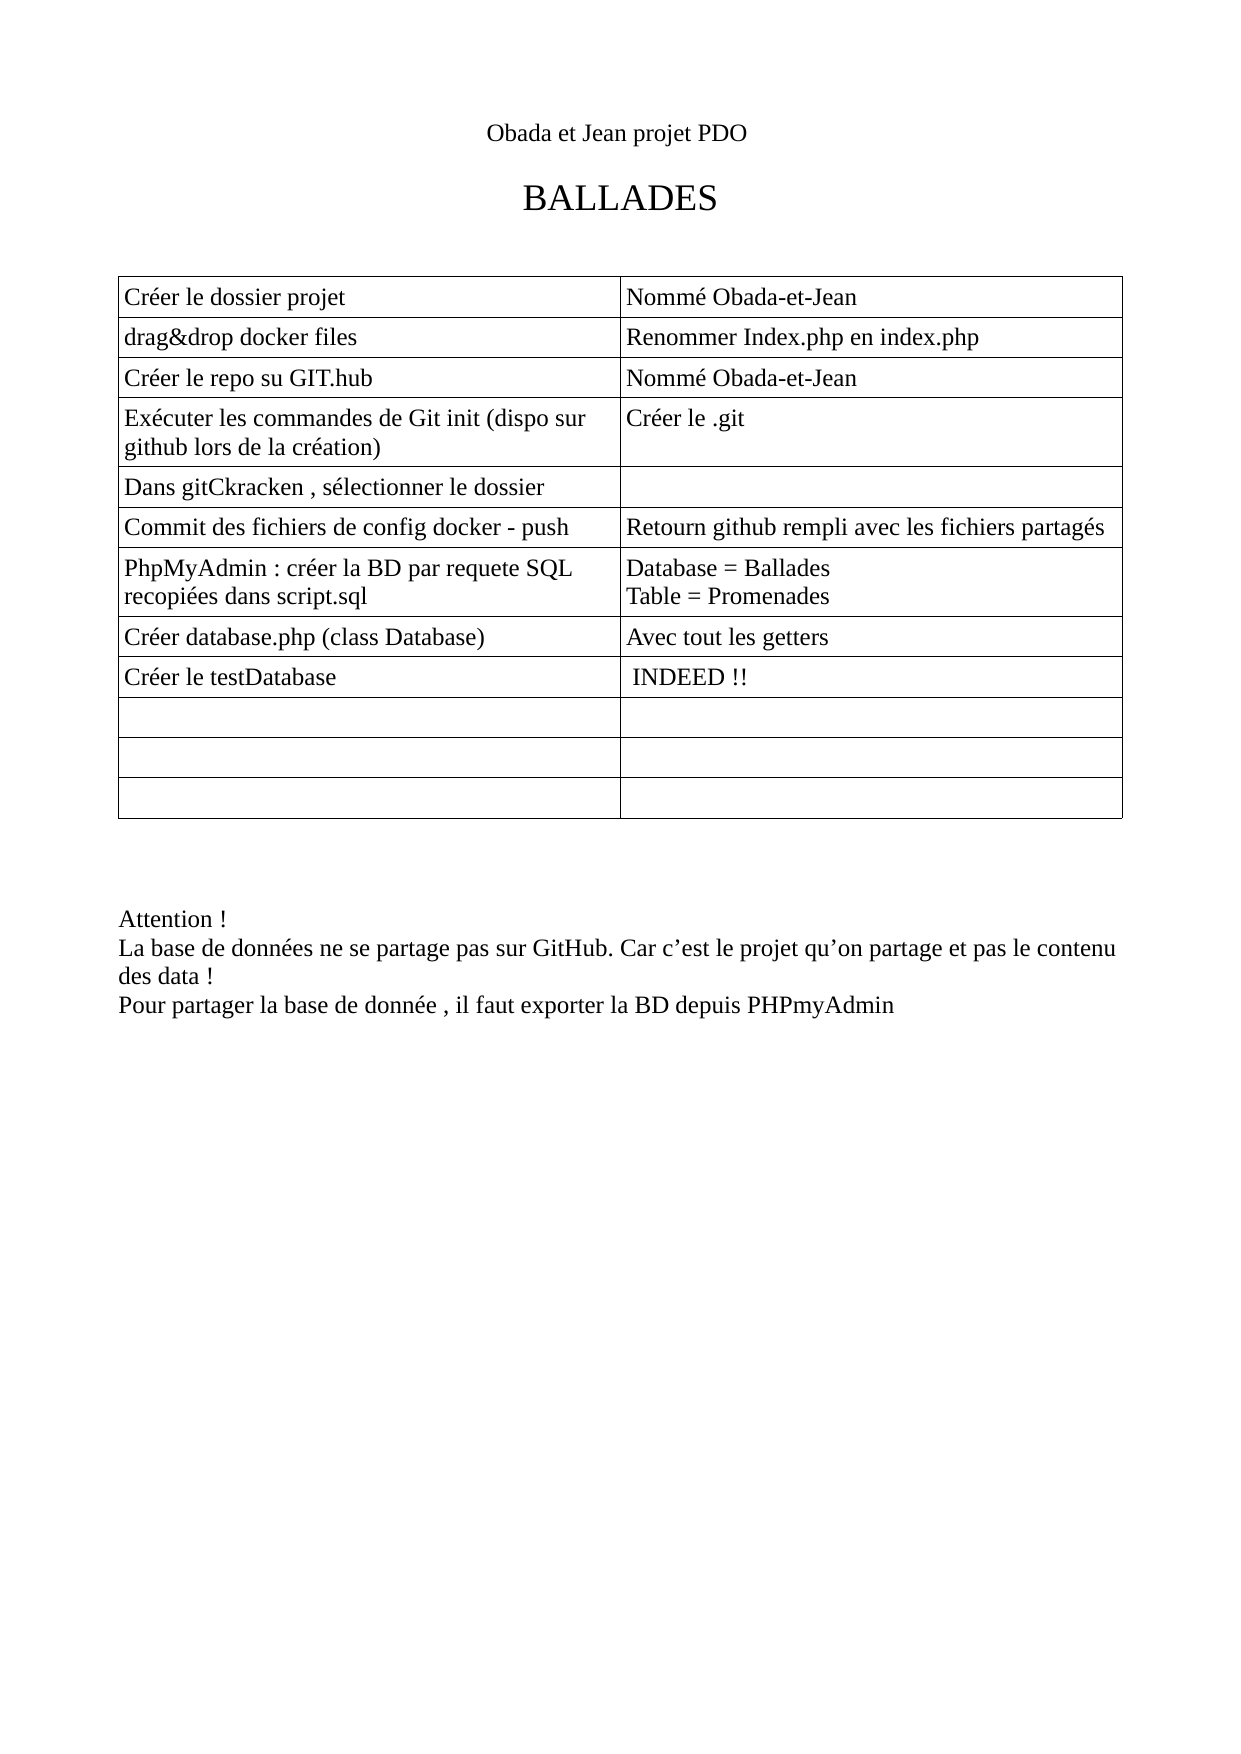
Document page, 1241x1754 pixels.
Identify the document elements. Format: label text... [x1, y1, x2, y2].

table_cell [621, 467, 1122, 507]
table_cell Renommer Index.php en index.php [621, 318, 1122, 357]
table_cell drag&drop docker files [119, 318, 620, 357]
table_cell [621, 778, 1122, 817]
text La base de données ne se partage pas sur GitHub. Car c’est le projet qu’on partage et pas le contenu des data ! [118, 933, 1122, 990]
table_cell Créer database.php (class Database) [119, 617, 620, 656]
table_cell Exécuter les commandes de Git init (dispo sur github lors de la création) [119, 398, 620, 466]
table_header Créer le dossier projet [119, 277, 620, 317]
table_cell Dans gitCkracken , sélectionner le dossier [119, 467, 620, 507]
table_cell Commit des fichiers de config docker - push [119, 508, 620, 547]
table_cell Créer le testDatabase [119, 657, 620, 697]
table_cell INDEED !! [621, 657, 1122, 697]
table_cell Créer le .git [621, 398, 1122, 466]
table_header Nommé Obada-et-Jean [621, 277, 1122, 317]
table_cell [621, 738, 1122, 777]
table_cell [119, 738, 620, 777]
table_cell [119, 778, 620, 817]
table_cell Avec tout les getters [621, 617, 1122, 656]
table_cell Créer le repo su GIT.hub [119, 358, 620, 397]
table_cell [621, 698, 1122, 737]
table_cell Nommé Obada-et-Jean [621, 358, 1122, 397]
text Pour partager la base de donnée , il faut exporter la BD depuis PHPmyAdmin [118, 990, 1122, 1019]
text Obada et Jean projet PDO [118, 118, 1122, 147]
text BALLADES [118, 176, 1122, 219]
text Attention ! [118, 904, 1122, 933]
table_cell Retourn github rempli avec les fichiers partagés [621, 508, 1122, 547]
table_cell [119, 698, 620, 737]
table_cell Database = Ballades Table = Promenades [621, 548, 1122, 616]
table_cell PhpMyAdmin : créer la BD par requete SQL recopiées dans script.sql [119, 548, 620, 616]
